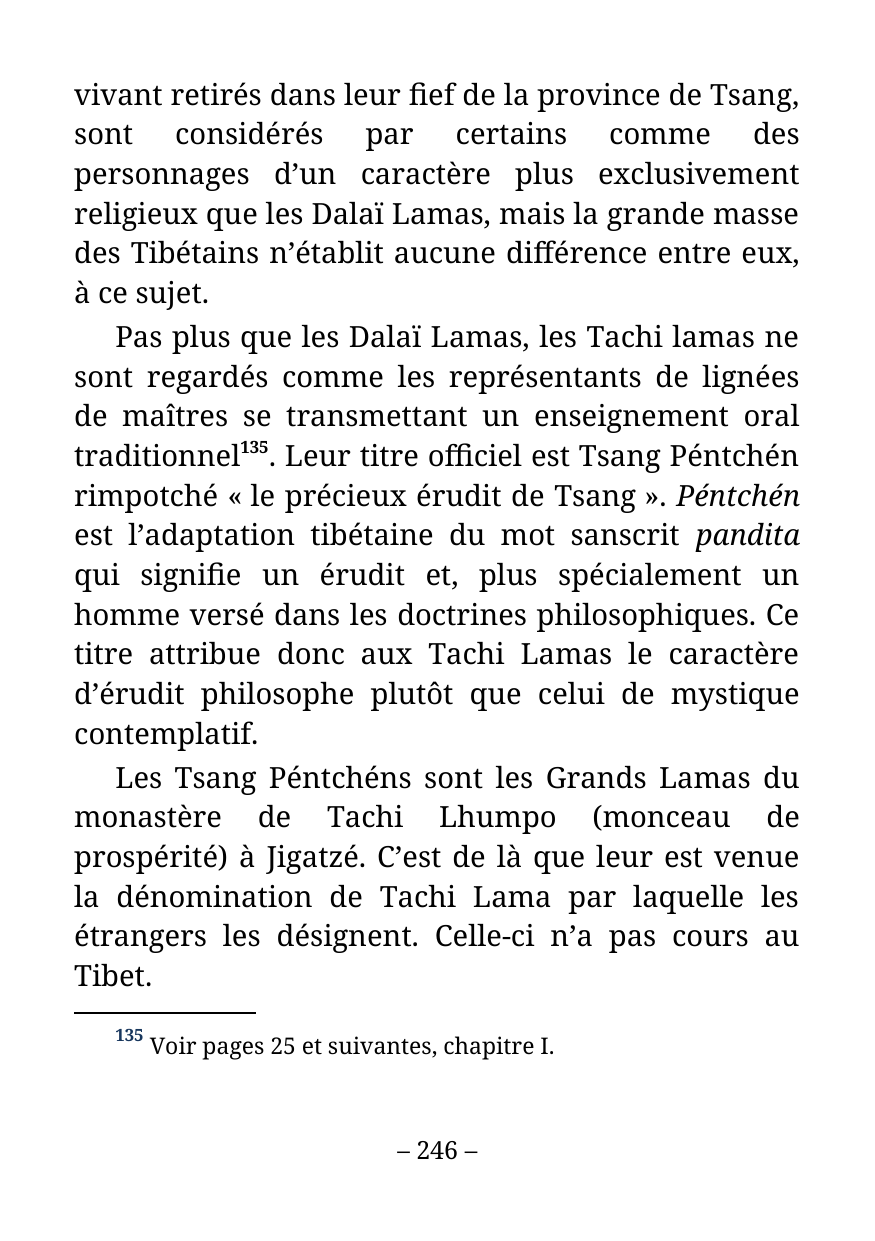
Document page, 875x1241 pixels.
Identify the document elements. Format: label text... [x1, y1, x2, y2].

text Voir pages 25 et suivantes, chapitre I. [74, 1023, 800, 1063]
text Les Tsang Péntchéns sont les Grands Lamas du monastère de Tachi Lhumpo (monceau de prospérité) à Jigatzé. C’est de là que leur est venue la dénomination de Tachi Lama par laquelle les étrangers les désignent. Celle-ci n’a pas cours au Tibet. [74, 757, 800, 995]
text Pas plus que les Dalaï Lamas, les Tachi lamas ne sont regardés comme les représentants de lignées de maîtres se transmettant un enseignement oral traditionnel. Leur titre officiel est Tsang Péntchén rimpotché « le précieux érudit de Tsang ». Péntchén est l’adaptation tibétaine du mot sanscrit pandita qui signifie un érudit et, plus spécialement un homme versé dans les doctrines philosophiques. Ce titre attribue donc aux Tachi Lamas le caractère d’érudit philosophe plutôt que celui de mystique contemplatif. [74, 316, 800, 753]
text vivant retirés dans leur fief de la province de Tsang, sont considérés par certains comme des personnages d’un caractère plus exclusivement religieux que les Dalaï Lamas, mais la grande masse des Tibétains n’établit aucune différence entre eux, à ce sujet. [74, 74, 800, 312]
